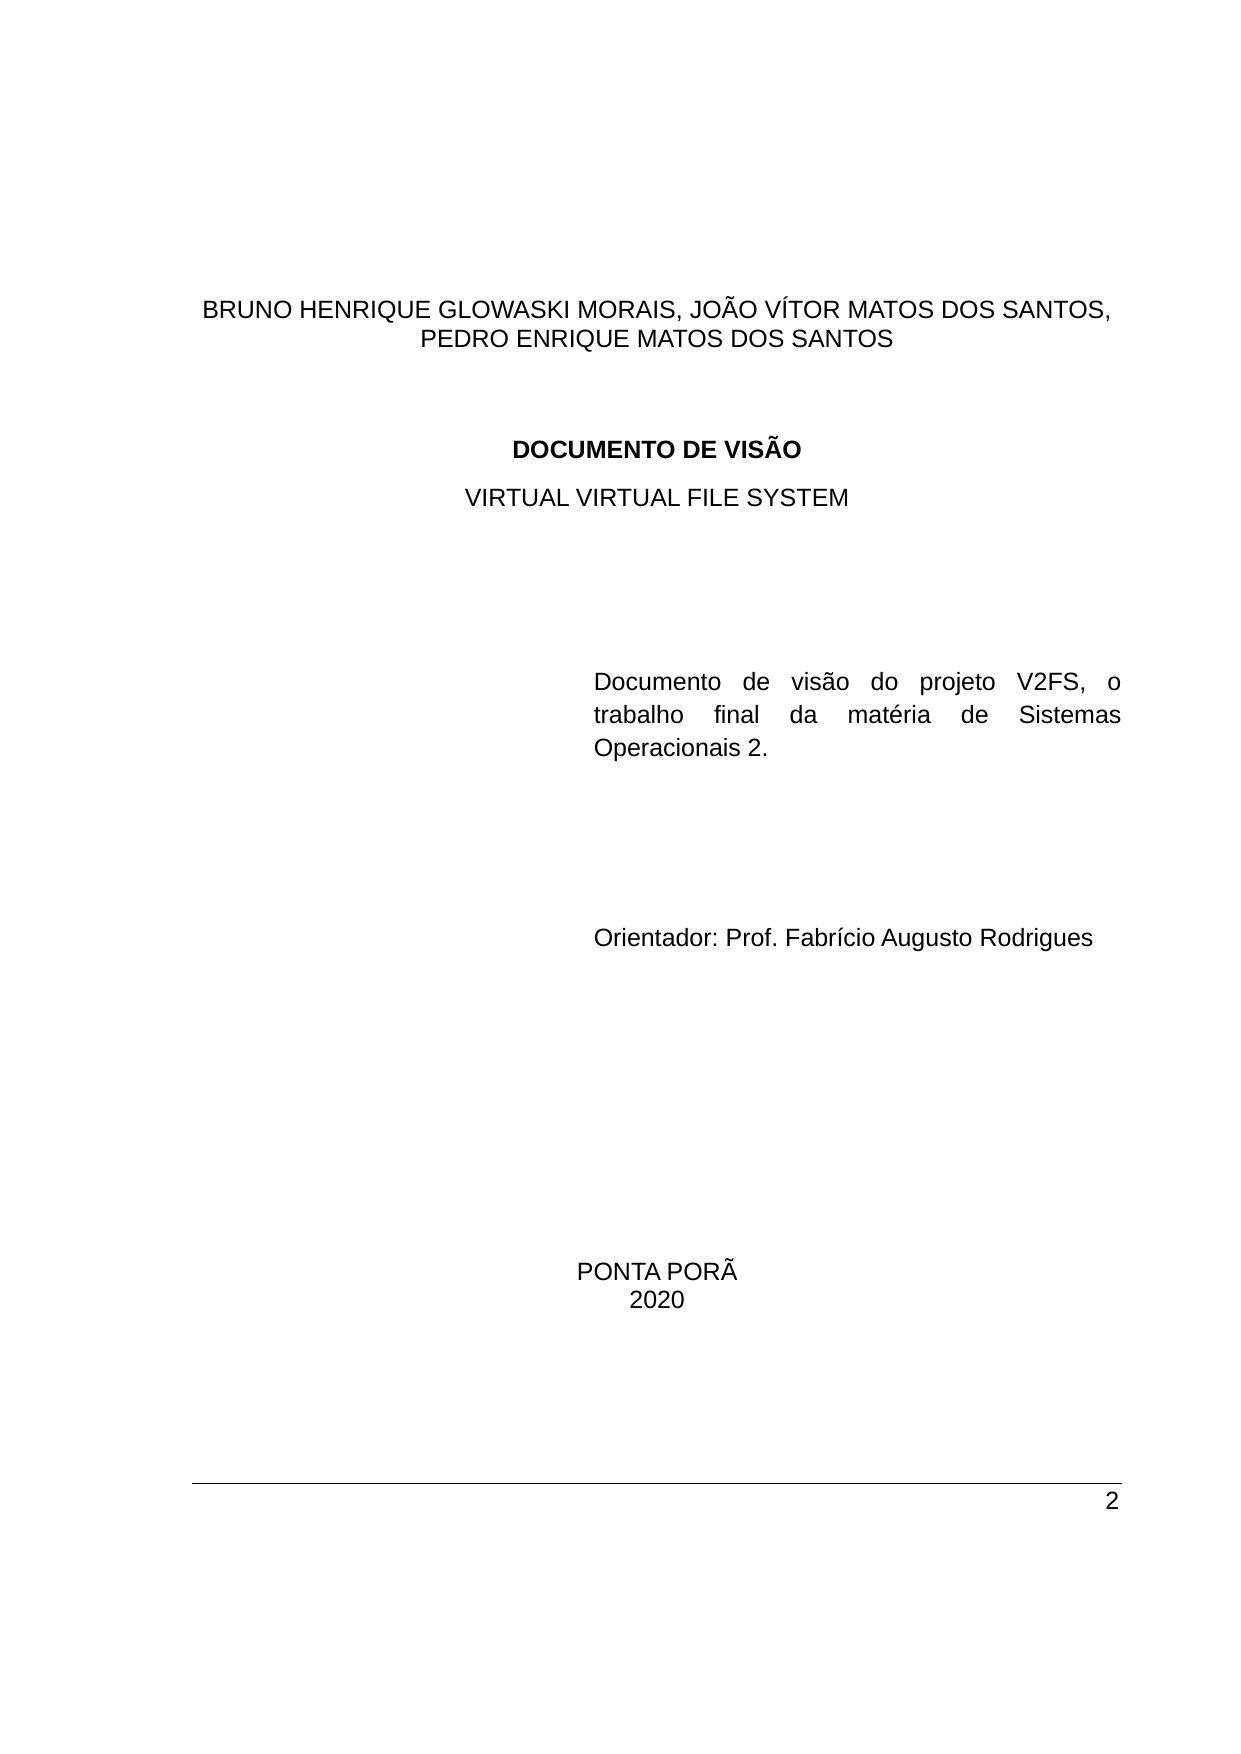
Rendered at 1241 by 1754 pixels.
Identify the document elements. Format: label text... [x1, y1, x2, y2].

text 2020 [192, 1285, 1122, 1314]
text BRUNO HENRIQUE GLOWASKI MORAIS, JOÃO VÍTOR MATOS DOS SANTOS, PEDRO ENRIQUE MATOS DOS SANTOS [192, 295, 1122, 353]
text Ponta PorÃ [192, 1257, 1122, 1285]
text Documento de visão do projeto V2FS, o trabalho final da matéria de Sistemas Operacionais 2. [593, 667, 1122, 762]
text Orientador: Prof. Fabrício Augusto Rodrigues [593, 923, 1122, 952]
subtitle Virtual Virtual File System [192, 483, 1122, 512]
title Documento de Visão [192, 435, 1122, 464]
